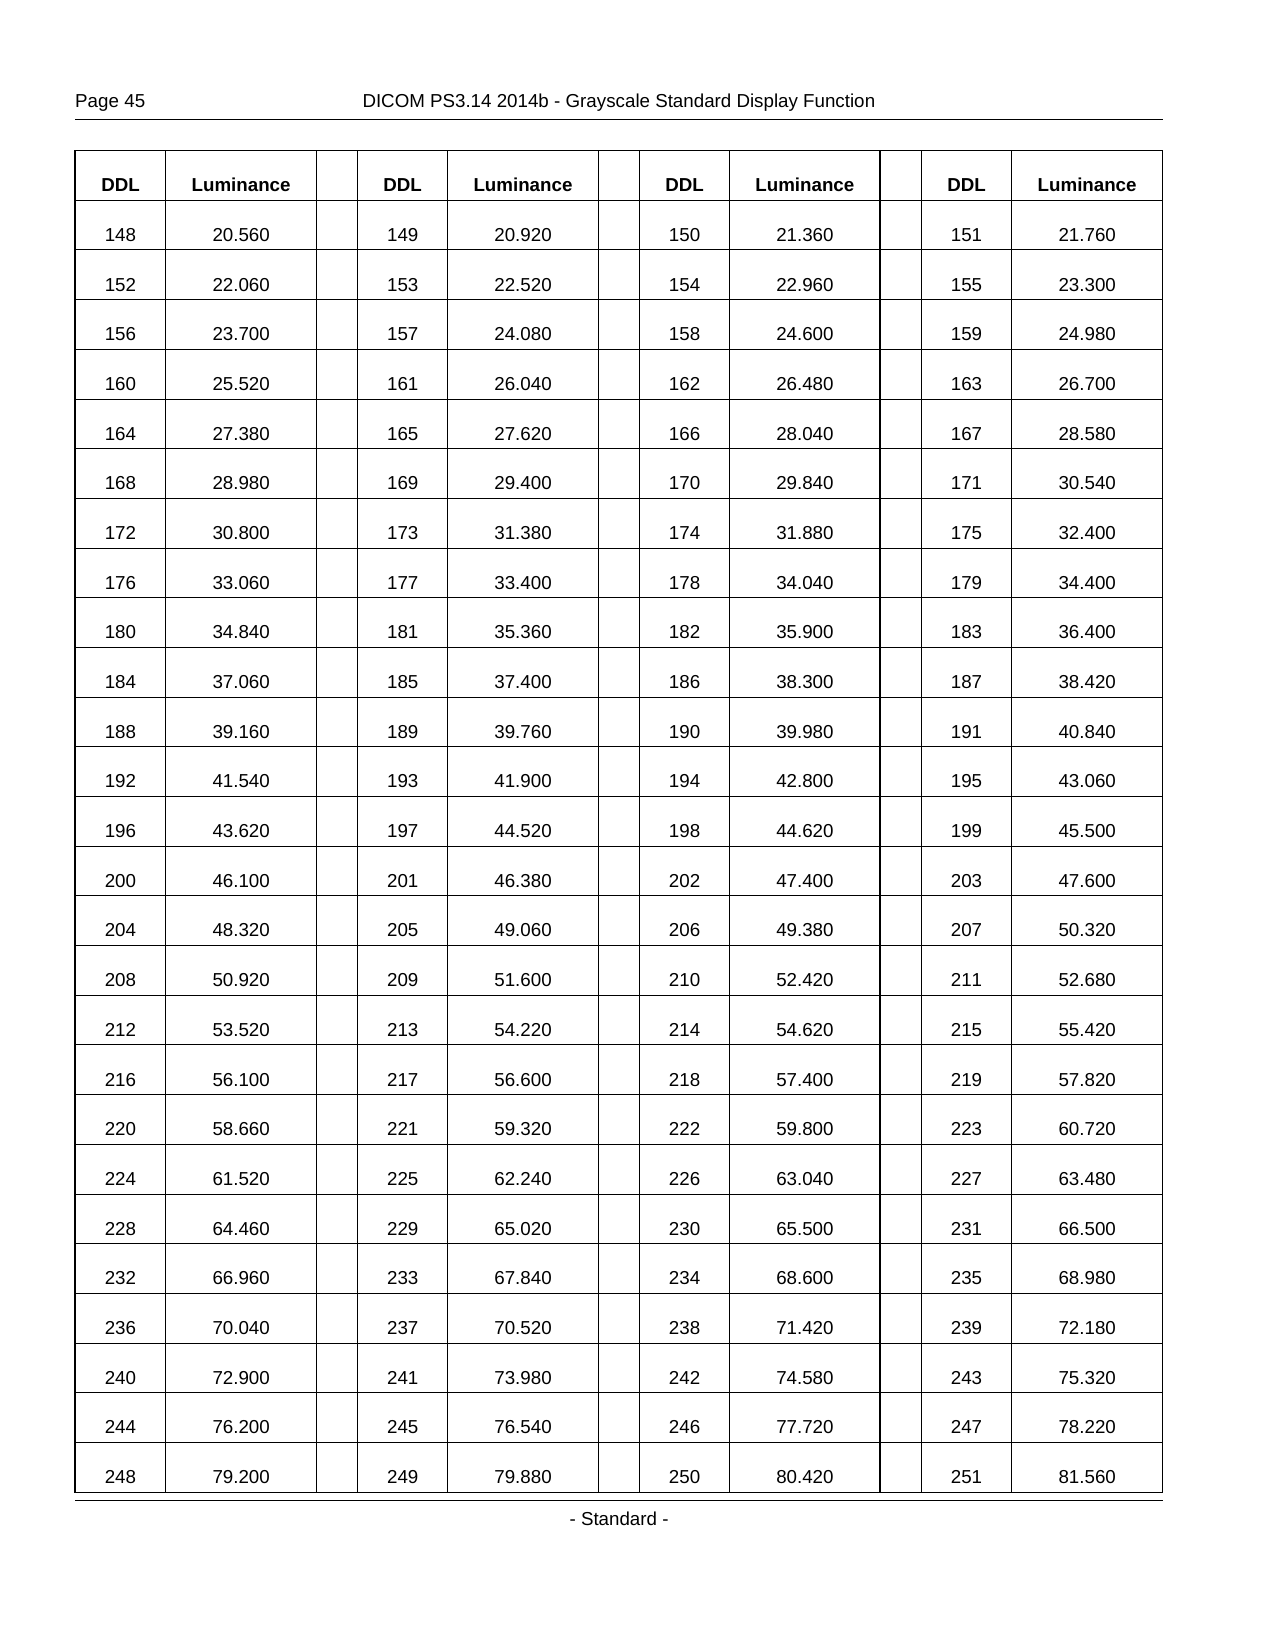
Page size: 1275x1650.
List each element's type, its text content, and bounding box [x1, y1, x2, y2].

table_cell [599, 350, 639, 398]
table_cell 56.100 [166, 1045, 316, 1094]
table_cell 237 [358, 1294, 447, 1342]
table_header Luminance [448, 151, 598, 200]
table_cell [599, 598, 639, 647]
table_cell [317, 896, 357, 945]
table_cell 57.400 [730, 1045, 879, 1094]
table_cell [599, 847, 639, 895]
table_cell 149 [358, 201, 447, 249]
table_cell 50.920 [166, 946, 316, 995]
table_cell 187 [922, 648, 1011, 697]
table_cell 52.680 [1012, 946, 1162, 995]
table_cell [317, 747, 357, 796]
table_cell 185 [358, 648, 447, 697]
table_cell 224 [76, 1145, 165, 1193]
table_cell 79.200 [166, 1443, 316, 1492]
table_cell 203 [922, 847, 1011, 895]
table_cell 163 [922, 350, 1011, 398]
table_cell 24.080 [448, 300, 598, 349]
table_cell [881, 996, 921, 1044]
table_cell 182 [640, 598, 729, 647]
table_cell 49.060 [448, 896, 598, 945]
table_cell 178 [640, 549, 729, 597]
table_cell [317, 1195, 357, 1243]
table_cell 29.400 [448, 449, 598, 498]
table_cell 39.760 [448, 698, 598, 746]
table_cell 68.980 [1012, 1244, 1162, 1293]
table_cell [599, 648, 639, 697]
table_cell 192 [76, 747, 165, 796]
table_cell 29.840 [730, 449, 879, 498]
table_cell [599, 1244, 639, 1293]
table_cell 26.040 [448, 350, 598, 398]
table_header Luminance [730, 151, 879, 200]
table_cell 21.360 [730, 201, 879, 249]
table_cell 50.320 [1012, 896, 1162, 945]
table_cell 159 [922, 300, 1011, 349]
table_cell 197 [358, 797, 447, 846]
table_cell 35.360 [448, 598, 598, 647]
table_cell 228 [76, 1195, 165, 1243]
table_cell 31.880 [730, 499, 879, 547]
table_cell 222 [640, 1095, 729, 1144]
table_cell 48.320 [166, 896, 316, 945]
table_cell 156 [76, 300, 165, 349]
table_cell 227 [922, 1145, 1011, 1193]
table_cell 181 [358, 598, 447, 647]
table_cell [599, 698, 639, 746]
table_cell 198 [640, 797, 729, 846]
table_cell 62.240 [448, 1145, 598, 1193]
table_cell 195 [922, 747, 1011, 796]
table_cell 162 [640, 350, 729, 398]
table_header [599, 151, 639, 200]
table_cell [881, 598, 921, 647]
table_cell 66.960 [166, 1244, 316, 1293]
table_cell [599, 747, 639, 796]
table_cell 26.700 [1012, 350, 1162, 398]
table_cell 211 [922, 946, 1011, 995]
table_cell 26.480 [730, 350, 879, 398]
table_cell 160 [76, 350, 165, 398]
table_cell 23.700 [166, 300, 316, 349]
table_cell 55.420 [1012, 996, 1162, 1044]
table_cell [881, 797, 921, 846]
table_cell [599, 449, 639, 498]
table_cell 232 [76, 1244, 165, 1293]
table_cell 202 [640, 847, 729, 895]
table_header DDL [358, 151, 447, 200]
table_cell [881, 896, 921, 945]
table_cell 34.840 [166, 598, 316, 647]
table_cell 27.620 [448, 400, 598, 448]
table_cell 238 [640, 1294, 729, 1342]
table_cell 201 [358, 847, 447, 895]
table_cell 246 [640, 1393, 729, 1442]
table_cell 63.480 [1012, 1145, 1162, 1193]
table_cell [881, 449, 921, 498]
table_cell 218 [640, 1045, 729, 1094]
table_cell 38.420 [1012, 648, 1162, 697]
table_cell 76.540 [448, 1393, 598, 1442]
table_cell 180 [76, 598, 165, 647]
table_cell 154 [640, 250, 729, 299]
table_cell 46.100 [166, 847, 316, 895]
table_cell 172 [76, 499, 165, 547]
table_cell 22.960 [730, 250, 879, 299]
table_cell 25.520 [166, 350, 316, 398]
table_cell 251 [922, 1443, 1011, 1492]
table_cell 28.580 [1012, 400, 1162, 448]
table_cell 240 [76, 1344, 165, 1392]
table_cell 186 [640, 648, 729, 697]
table_cell 226 [640, 1145, 729, 1193]
table_cell [599, 1145, 639, 1193]
table_cell 64.460 [166, 1195, 316, 1243]
table_cell 58.660 [166, 1095, 316, 1144]
table_cell [599, 946, 639, 995]
table_cell 200 [76, 847, 165, 895]
table_cell 51.600 [448, 946, 598, 995]
table_cell 236 [76, 1294, 165, 1342]
table_cell 60.720 [1012, 1095, 1162, 1144]
table_cell [599, 797, 639, 846]
table_cell 75.320 [1012, 1344, 1162, 1392]
table_cell 167 [922, 400, 1011, 448]
table_cell 44.620 [730, 797, 879, 846]
table_cell [317, 1244, 357, 1293]
table_cell 221 [358, 1095, 447, 1144]
table_cell 188 [76, 698, 165, 746]
table_cell 248 [76, 1443, 165, 1492]
table_cell [317, 1095, 357, 1144]
table_cell 53.520 [166, 996, 316, 1044]
table_cell 225 [358, 1145, 447, 1193]
table_cell 33.400 [448, 549, 598, 597]
table_cell [881, 1443, 921, 1492]
table_cell 204 [76, 896, 165, 945]
table_cell 219 [922, 1045, 1011, 1094]
table_cell 206 [640, 896, 729, 945]
table_cell 61.520 [166, 1145, 316, 1193]
table_cell 173 [358, 499, 447, 547]
table_cell [599, 201, 639, 249]
table_header DDL [640, 151, 729, 200]
table_cell [881, 1244, 921, 1293]
table_cell [881, 1393, 921, 1442]
table_cell 71.420 [730, 1294, 879, 1342]
table_cell 39.980 [730, 698, 879, 746]
table_cell 43.060 [1012, 747, 1162, 796]
table_cell 78.220 [1012, 1393, 1162, 1442]
table_cell [317, 1045, 357, 1094]
table_cell [317, 400, 357, 448]
table_cell 174 [640, 499, 729, 547]
table_cell [881, 400, 921, 448]
table_cell 229 [358, 1195, 447, 1243]
table_cell 47.600 [1012, 847, 1162, 895]
table_cell [881, 300, 921, 349]
table_cell 20.920 [448, 201, 598, 249]
table_header DDL [922, 151, 1011, 200]
table_cell 245 [358, 1393, 447, 1442]
table_cell [881, 1095, 921, 1144]
table_cell [881, 1195, 921, 1243]
table_cell [317, 549, 357, 597]
table_cell 164 [76, 400, 165, 448]
table_cell 23.300 [1012, 250, 1162, 299]
table_cell 73.980 [448, 1344, 598, 1392]
table_cell 235 [922, 1244, 1011, 1293]
table_cell 24.980 [1012, 300, 1162, 349]
table_cell 37.060 [166, 648, 316, 697]
table_cell 54.220 [448, 996, 598, 1044]
table_cell 74.580 [730, 1344, 879, 1392]
table_cell [317, 847, 357, 895]
table_cell 250 [640, 1443, 729, 1492]
table_cell 76.200 [166, 1393, 316, 1442]
table_cell 179 [922, 549, 1011, 597]
table_cell 155 [922, 250, 1011, 299]
table_cell 22.060 [166, 250, 316, 299]
table_cell 32.400 [1012, 499, 1162, 547]
table_cell [881, 1045, 921, 1094]
table_cell 161 [358, 350, 447, 398]
table_cell 28.980 [166, 449, 316, 498]
table_cell 22.520 [448, 250, 598, 299]
table_cell [317, 996, 357, 1044]
table_cell [881, 747, 921, 796]
table_cell 28.040 [730, 400, 879, 448]
table_cell 54.620 [730, 996, 879, 1044]
table_cell 196 [76, 797, 165, 846]
table_cell 189 [358, 698, 447, 746]
table_cell 158 [640, 300, 729, 349]
table_cell [599, 300, 639, 349]
table_cell 63.040 [730, 1145, 879, 1193]
table_cell 150 [640, 201, 729, 249]
table_cell 247 [922, 1393, 1011, 1442]
table_cell 47.400 [730, 847, 879, 895]
table_cell [317, 797, 357, 846]
table_cell 37.400 [448, 648, 598, 697]
table_cell 52.420 [730, 946, 879, 995]
table_header DDL [76, 151, 165, 200]
table_cell [599, 250, 639, 299]
table_cell [881, 1344, 921, 1392]
table_cell 81.560 [1012, 1443, 1162, 1492]
table_cell 166 [640, 400, 729, 448]
table_cell 57.820 [1012, 1045, 1162, 1094]
table_cell 30.540 [1012, 449, 1162, 498]
table_cell 214 [640, 996, 729, 1044]
table_cell 41.540 [166, 747, 316, 796]
table_cell 153 [358, 250, 447, 299]
table_cell [599, 1045, 639, 1094]
table_cell 35.900 [730, 598, 879, 647]
table_cell 148 [76, 201, 165, 249]
table_cell [599, 1294, 639, 1342]
table_cell [317, 499, 357, 547]
table_cell [881, 648, 921, 697]
table_cell [881, 201, 921, 249]
table_cell [599, 1195, 639, 1243]
table_cell 24.600 [730, 300, 879, 349]
table_cell [599, 1344, 639, 1392]
table_cell 20.560 [166, 201, 316, 249]
table_cell 177 [358, 549, 447, 597]
table_cell 212 [76, 996, 165, 1044]
table_cell 234 [640, 1244, 729, 1293]
table_cell 72.180 [1012, 1294, 1162, 1342]
table_cell 183 [922, 598, 1011, 647]
table_cell 217 [358, 1045, 447, 1094]
table_cell 21.760 [1012, 201, 1162, 249]
table_cell [317, 350, 357, 398]
table_cell [881, 698, 921, 746]
table_cell [317, 1145, 357, 1193]
table_cell 49.380 [730, 896, 879, 945]
table_cell 79.880 [448, 1443, 598, 1492]
table_cell 249 [358, 1443, 447, 1492]
table_cell 31.380 [448, 499, 598, 547]
table_cell 210 [640, 946, 729, 995]
table_cell 34.400 [1012, 549, 1162, 597]
table_cell 165 [358, 400, 447, 448]
table_cell 70.040 [166, 1294, 316, 1342]
table_cell 208 [76, 946, 165, 995]
table_cell [317, 598, 357, 647]
table_cell 43.620 [166, 797, 316, 846]
table_cell 175 [922, 499, 1011, 547]
table_cell 27.380 [166, 400, 316, 448]
table_cell 233 [358, 1244, 447, 1293]
table_cell [599, 896, 639, 945]
table_cell 56.600 [448, 1045, 598, 1094]
table_cell 168 [76, 449, 165, 498]
table_cell 42.800 [730, 747, 879, 796]
table_cell 193 [358, 747, 447, 796]
table_cell 176 [76, 549, 165, 597]
table_cell 190 [640, 698, 729, 746]
table_cell 65.500 [730, 1195, 879, 1243]
table_header [881, 151, 921, 200]
table_cell 239 [922, 1294, 1011, 1342]
table_cell [317, 449, 357, 498]
table_cell 72.900 [166, 1344, 316, 1392]
table_cell [599, 549, 639, 597]
table_cell 65.020 [448, 1195, 598, 1243]
table_cell 220 [76, 1095, 165, 1144]
table_cell [317, 300, 357, 349]
table_cell [881, 549, 921, 597]
table_cell 157 [358, 300, 447, 349]
table_cell 40.840 [1012, 698, 1162, 746]
table_cell 44.520 [448, 797, 598, 846]
table_cell 242 [640, 1344, 729, 1392]
table_cell 244 [76, 1393, 165, 1442]
table_cell 36.400 [1012, 598, 1162, 647]
table_cell 199 [922, 797, 1011, 846]
table_cell [881, 350, 921, 398]
table_cell 169 [358, 449, 447, 498]
table_cell [881, 946, 921, 995]
table_cell 215 [922, 996, 1011, 1044]
table_cell 77.720 [730, 1393, 879, 1442]
table_cell 67.840 [448, 1244, 598, 1293]
table_cell [599, 1443, 639, 1492]
table_cell [317, 1443, 357, 1492]
table_cell 230 [640, 1195, 729, 1243]
table_cell 184 [76, 648, 165, 697]
table_cell [881, 1294, 921, 1342]
table_cell [317, 1344, 357, 1392]
table_cell [881, 1145, 921, 1193]
table_cell [317, 201, 357, 249]
table_cell 191 [922, 698, 1011, 746]
table_cell 241 [358, 1344, 447, 1392]
table_cell 209 [358, 946, 447, 995]
table_cell [317, 250, 357, 299]
table_cell 151 [922, 201, 1011, 249]
table_cell 68.600 [730, 1244, 879, 1293]
table_cell 45.500 [1012, 797, 1162, 846]
table_cell [881, 499, 921, 547]
table_cell 33.060 [166, 549, 316, 597]
table_cell 170 [640, 449, 729, 498]
table_cell [317, 946, 357, 995]
table_cell 171 [922, 449, 1011, 498]
table_cell 41.900 [448, 747, 598, 796]
table_cell 213 [358, 996, 447, 1044]
table_cell 223 [922, 1095, 1011, 1144]
table_cell 216 [76, 1045, 165, 1094]
table_cell 34.040 [730, 549, 879, 597]
table_cell [881, 847, 921, 895]
table_cell [599, 996, 639, 1044]
table_cell 243 [922, 1344, 1011, 1392]
table_header [317, 151, 357, 200]
table_cell 70.520 [448, 1294, 598, 1342]
table_header Luminance [166, 151, 316, 200]
table_header Luminance [1012, 151, 1162, 200]
table_cell [599, 400, 639, 448]
table_cell 207 [922, 896, 1011, 945]
table_cell 30.800 [166, 499, 316, 547]
table_cell [599, 499, 639, 547]
table_cell 80.420 [730, 1443, 879, 1492]
table_cell [599, 1393, 639, 1442]
table_cell 194 [640, 747, 729, 796]
table_cell 231 [922, 1195, 1011, 1243]
table_cell 59.800 [730, 1095, 879, 1144]
table_cell 205 [358, 896, 447, 945]
table_cell [317, 698, 357, 746]
table_cell 59.320 [448, 1095, 598, 1144]
table_cell 46.380 [448, 847, 598, 895]
table_cell [317, 1393, 357, 1442]
table_cell 39.160 [166, 698, 316, 746]
table_cell [881, 250, 921, 299]
table_cell [599, 1095, 639, 1144]
table_cell 152 [76, 250, 165, 299]
table_cell [317, 648, 357, 697]
table_cell [317, 1294, 357, 1342]
table_cell 66.500 [1012, 1195, 1162, 1243]
table_cell 38.300 [730, 648, 879, 697]
